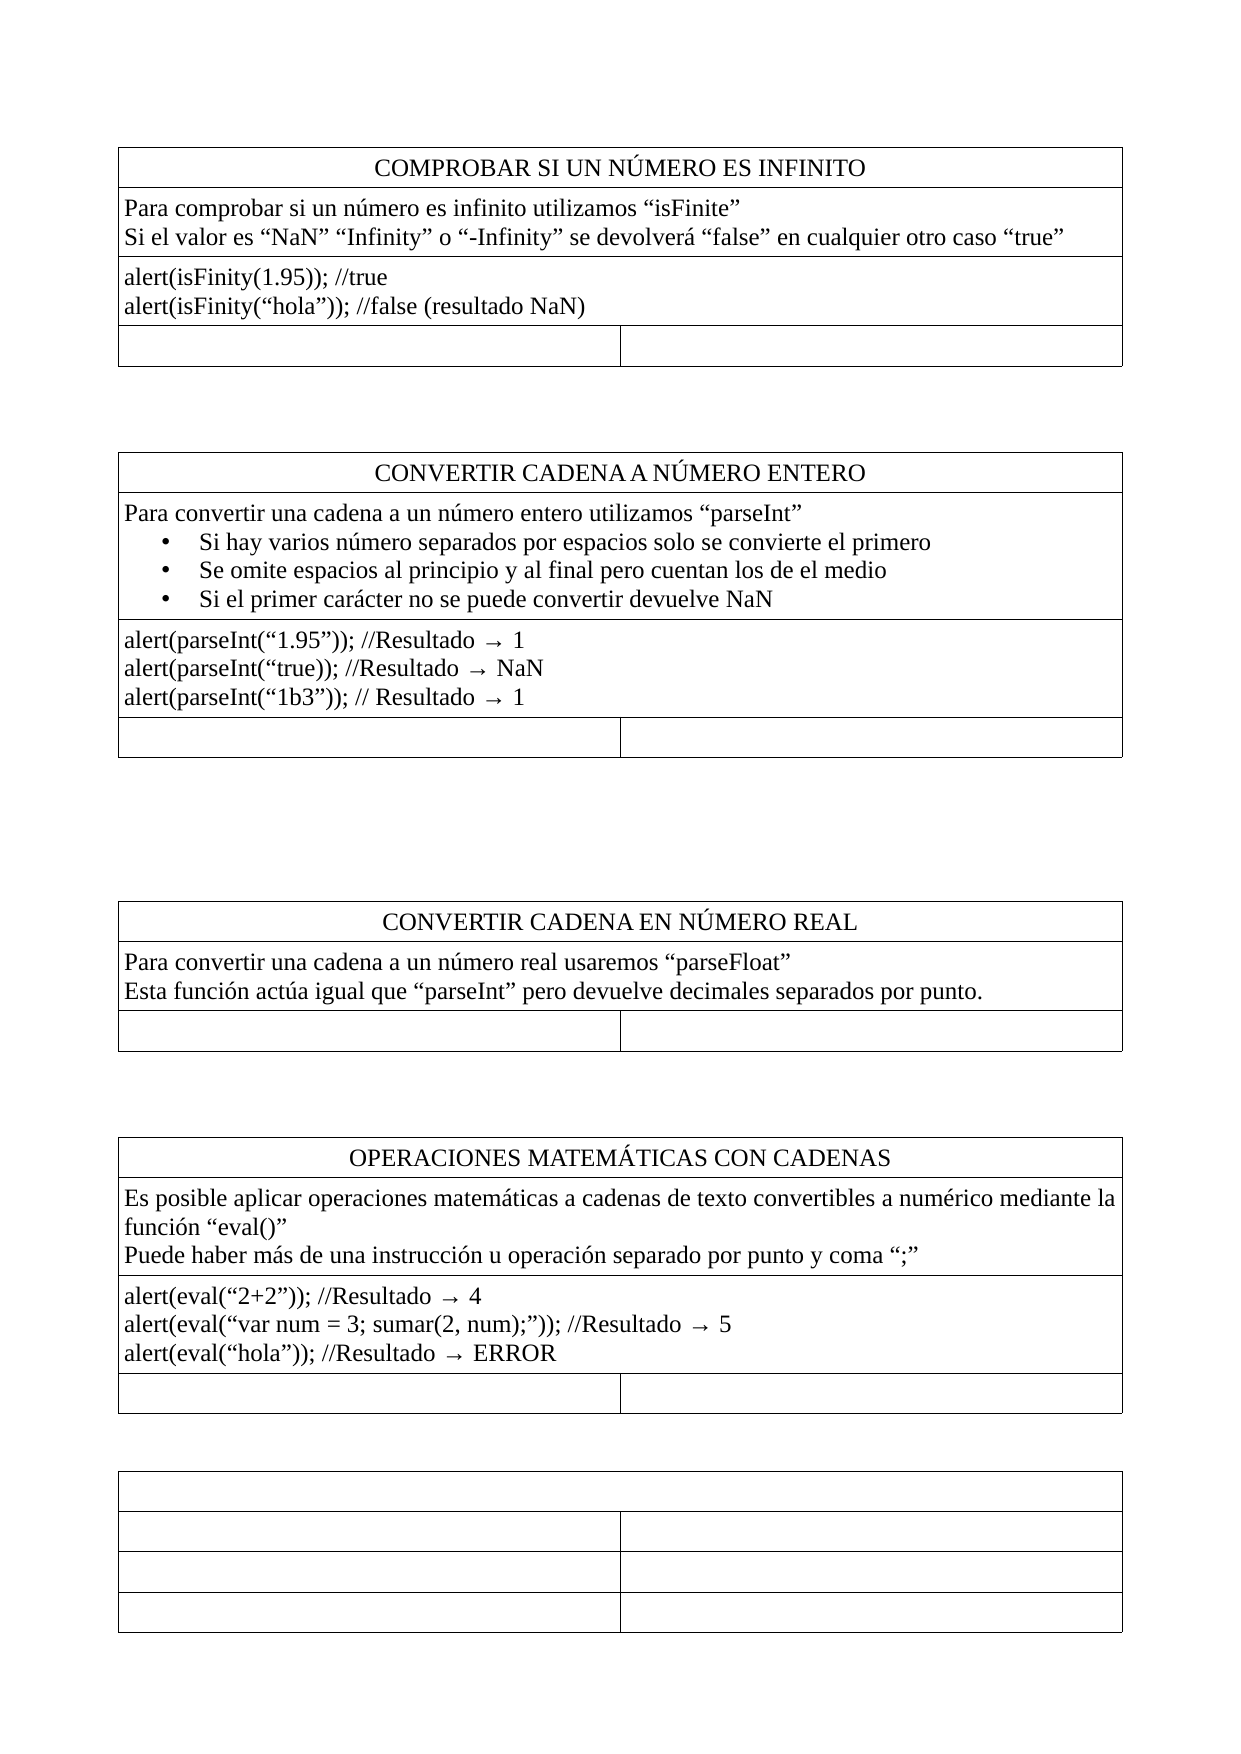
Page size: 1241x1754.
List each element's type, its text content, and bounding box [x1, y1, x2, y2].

table_header [119, 1472, 1122, 1511]
table_cell [119, 1374, 620, 1413]
table_cell alert(isFinity(1.95)); //true alert(isFinity(“hola”)); //false (resultado NaN) [119, 257, 1122, 325]
table_cell [621, 1011, 1122, 1051]
table_cell [119, 326, 620, 366]
table_cell alert(parseInt(“1.95”)); //Resultado → 1 alert(parseInt(“true)); //Resultado → NaN alert(parseInt(“1b3”)); // Resultado → 1 [119, 620, 1122, 717]
table_cell [119, 1512, 620, 1551]
table_cell [119, 1011, 620, 1051]
table_cell [621, 1512, 1122, 1551]
table_cell [621, 718, 1122, 757]
table_cell Es posible aplicar operaciones matemáticas a cadenas de texto convertibles a numérico mediante la función “eval()” Puede haber más de una instrucción u operación separado por punto y coma “;” [119, 1178, 1122, 1275]
table_header CONVERTIR CADENA A NÚMERO ENTERO [119, 453, 1122, 492]
table_cell [621, 1552, 1122, 1592]
table_cell [119, 718, 620, 757]
table_cell Para comprobar si un número es infinito utilizamos “isFinite” Si el valor es “NaN” “Infinity” o “-Infinity” se devolverá “false” en cualquier otro caso “true” [119, 188, 1122, 256]
table_cell Para convertir una cadena a un número entero utilizamos “parseInt” Si hay varios número separados por espacios solo se convierte el primero Se omite espacios al principio y al final pero cuentan los de el medio Si el primer carácter no se puede convertir devuelve NaN [119, 493, 1122, 619]
table_cell [621, 326, 1122, 366]
table_cell Para convertir una cadena a un número real usaremos “parseFloat” Esta función actúa igual que “parseInt” pero devuelve decimales separados por punto. [119, 942, 1122, 1010]
table_cell alert(eval(“2+2”)); //Resultado → 4 alert(eval(“var num = 3; sumar(2, num);”)); //Resultado → 5 alert(eval(“hola”)); //Resultado → ERROR [119, 1276, 1122, 1373]
table_cell [621, 1593, 1122, 1632]
table_header COMPROBAR SI UN NÚMERO ES INFINITO [119, 148, 1122, 187]
table_cell [621, 1374, 1122, 1413]
table_cell [119, 1552, 620, 1592]
table_header CONVERTIR CADENA EN NÚMERO REAL [119, 902, 1122, 941]
table_cell [119, 1593, 620, 1632]
table_header OPERACIONES MATEMÁTICAS CON CADENAS [119, 1138, 1122, 1177]
